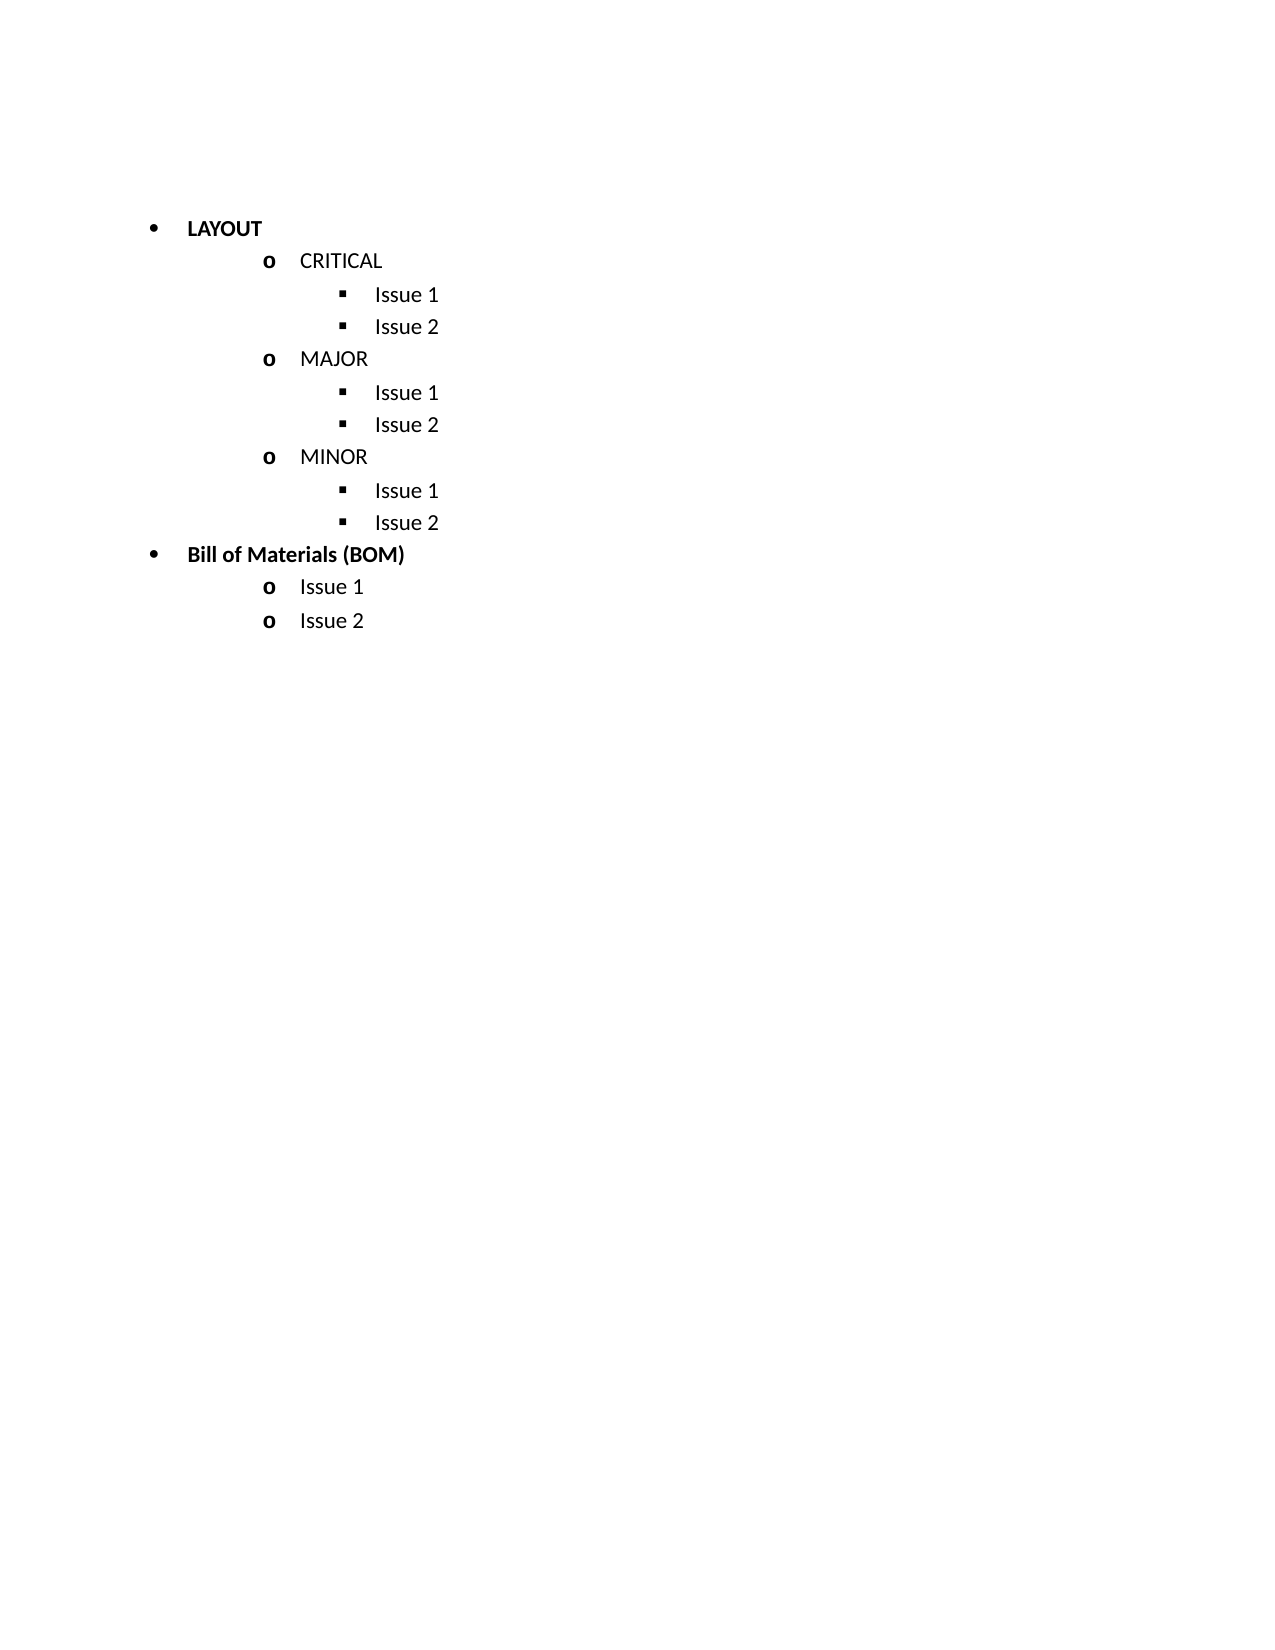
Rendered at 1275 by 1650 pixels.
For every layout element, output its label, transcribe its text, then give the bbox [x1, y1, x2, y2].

list MINOR [262, 442, 1125, 472]
list MAJOR [262, 344, 1125, 374]
list Issue 2 [262, 606, 1125, 635]
list LAYOUT [150, 214, 1125, 242]
list Issue 1 [337, 476, 1125, 504]
list Issue 1 [262, 572, 1125, 602]
list CRITICAL [262, 247, 1125, 276]
list Issue 2 [337, 410, 1125, 438]
list Issue 2 [337, 508, 1125, 536]
list Issue 1 [337, 378, 1125, 406]
list Issue 2 [337, 312, 1125, 340]
list Bill of Materials (BOM) [150, 540, 1125, 568]
list Issue 1 [337, 280, 1125, 308]
